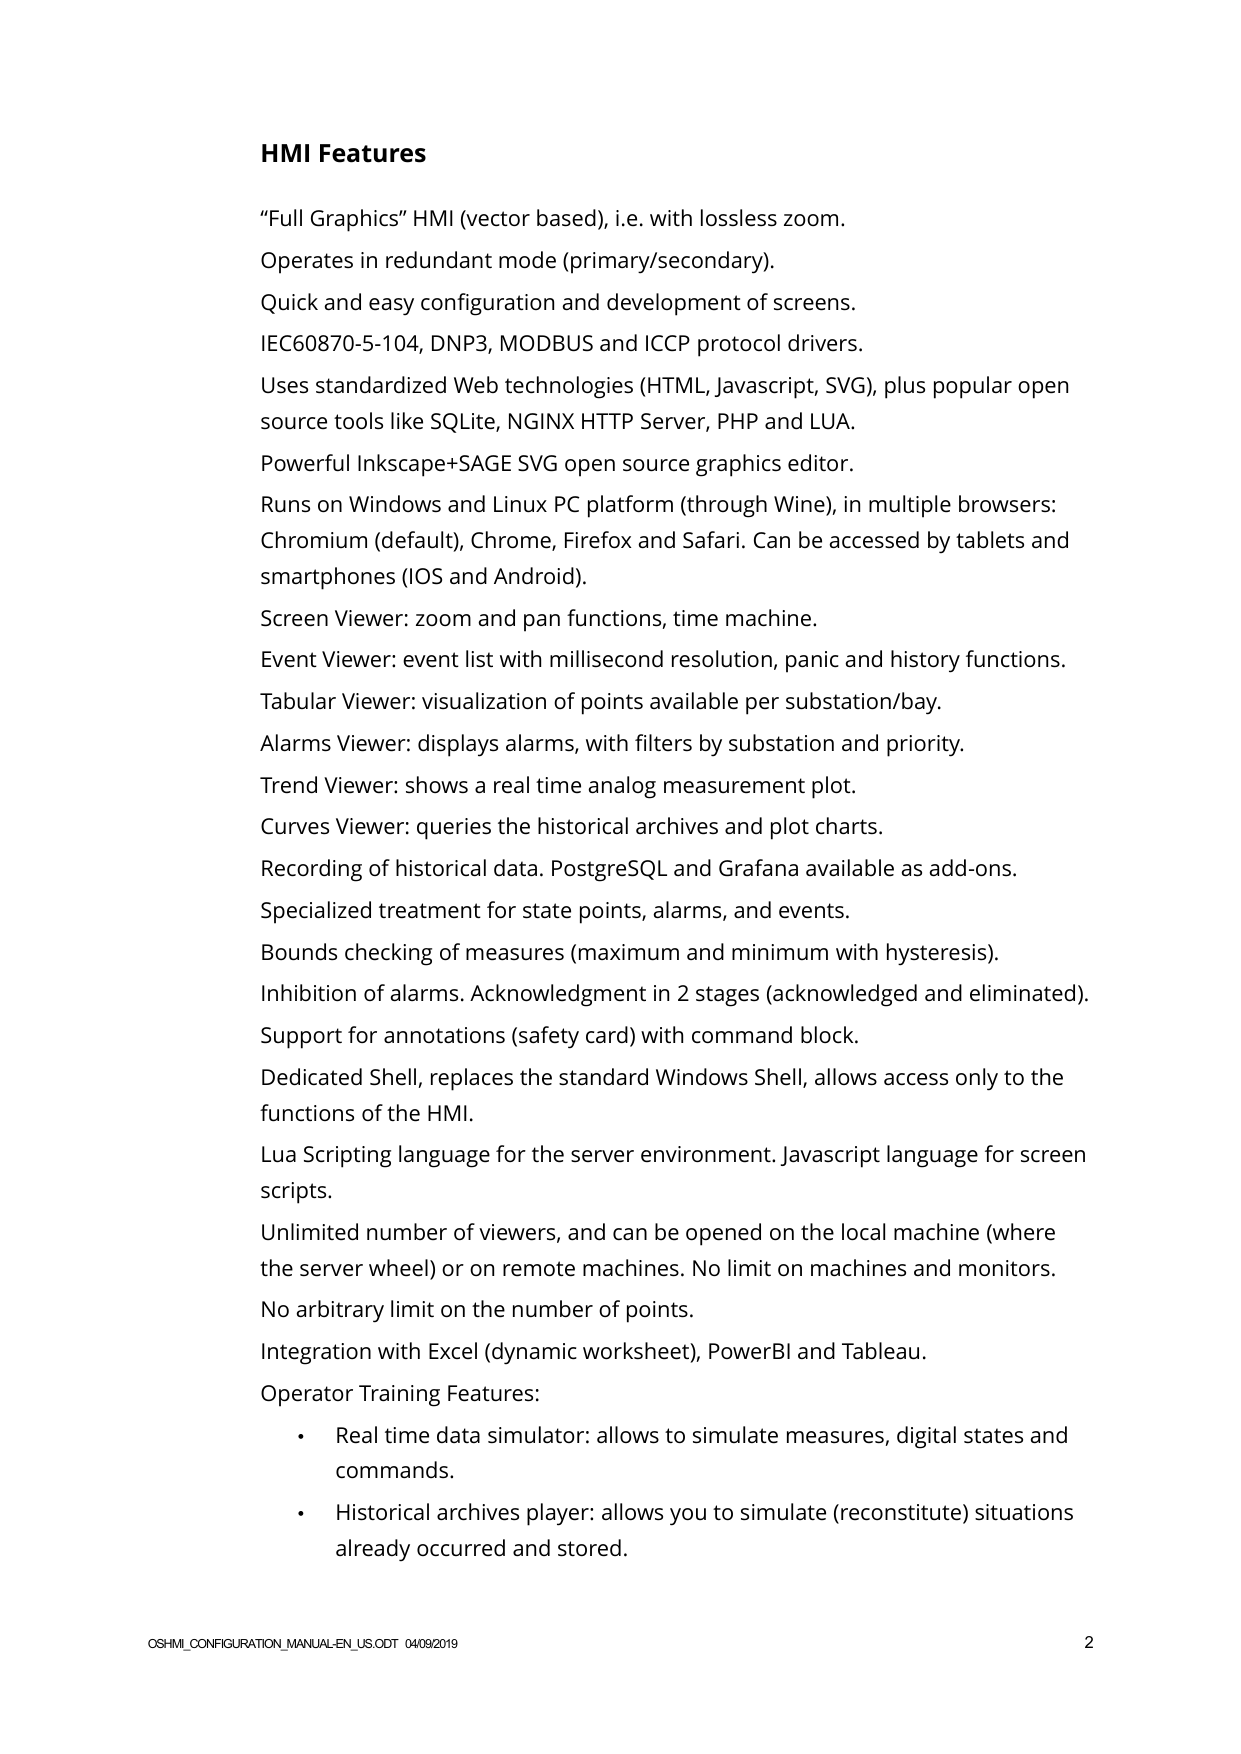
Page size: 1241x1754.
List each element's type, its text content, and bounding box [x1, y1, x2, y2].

text Powerful Inkscape+SAGE SVG open source graphics editor. [260, 447, 1093, 477]
text Unlimited number of viewers, and can be opened on the local machine (where the server wheel) or on remote machines. No limit on machines and monitors. [260, 1217, 1093, 1282]
text “Full Graphics” HMI (vector based), i.e. with lossless zoom. [260, 203, 1093, 233]
text Dedicated Shell, replaces the standard Windows Shell, allows access only to the functions of the HMI. [260, 1062, 1093, 1127]
text Screen Viewer: zoom and pan functions, time machine. [260, 602, 1093, 632]
text Trend Viewer: shows a real time analog measurement plot. [260, 769, 1093, 799]
text Bounds checking of measures (maximum and minimum with hysteresis). [260, 937, 1093, 966]
text No arbitrary limit on the number of points. [260, 1294, 1093, 1324]
text Support for annotations (safety card) with command block. [260, 1020, 1093, 1050]
text Alarms Viewer: displays alarms, with filters by substation and priority. [260, 728, 1093, 758]
list Real time data simulator: allows to simulate measures, digital states and commands. [298, 1420, 1093, 1485]
text Integration with Excel (dynamic worksheet), PowerBI and Tableau. [260, 1336, 1093, 1366]
text Quick and easy configuration and development of screens. [260, 286, 1093, 316]
text Lua Scripting language for the server environment. Javascript language for screen scripts. [260, 1139, 1093, 1205]
subtitle HMI Features [260, 136, 1093, 170]
text IEC60870-5-104, DNP3, MODBUS and ICCP protocol drivers. [260, 328, 1093, 358]
text Inhibition of alarms. Acknowledgment in 2 stages (acknowledged and eliminated). [260, 978, 1093, 1008]
text Tabular Viewer: visualization of points available per substation/bay. [260, 686, 1093, 716]
text Uses standardized Web technologies (HTML, Javascript, SVG), plus popular open source tools like SQLite, NGINX HTTP Server, PHP and LUA. [260, 370, 1093, 436]
text Operates in redundant mode (primary/secondary). [260, 245, 1093, 274]
text Curves Viewer: queries the historical archives and plot charts. [260, 811, 1093, 841]
text Event Viewer: event list with millisecond resolution, panic and history functions. [260, 644, 1093, 674]
list Historical archives player: allows you to simulate (reconstitute) situations already occurred and stored. [298, 1497, 1093, 1563]
text Recording of historical data. PostgreSQL and Grafana available as add-ons. [260, 853, 1093, 883]
text Operator Training Features: [260, 1378, 1093, 1408]
text Specialized treatment for state points, alarms, and events. [260, 895, 1093, 925]
text Runs on Windows and Linux PC platform (through Wine), in multiple browsers: Chromium (default), Chrome, Firefox and Safari. Can be accessed by tablets and smartphones (IOS and Android). [260, 489, 1093, 591]
